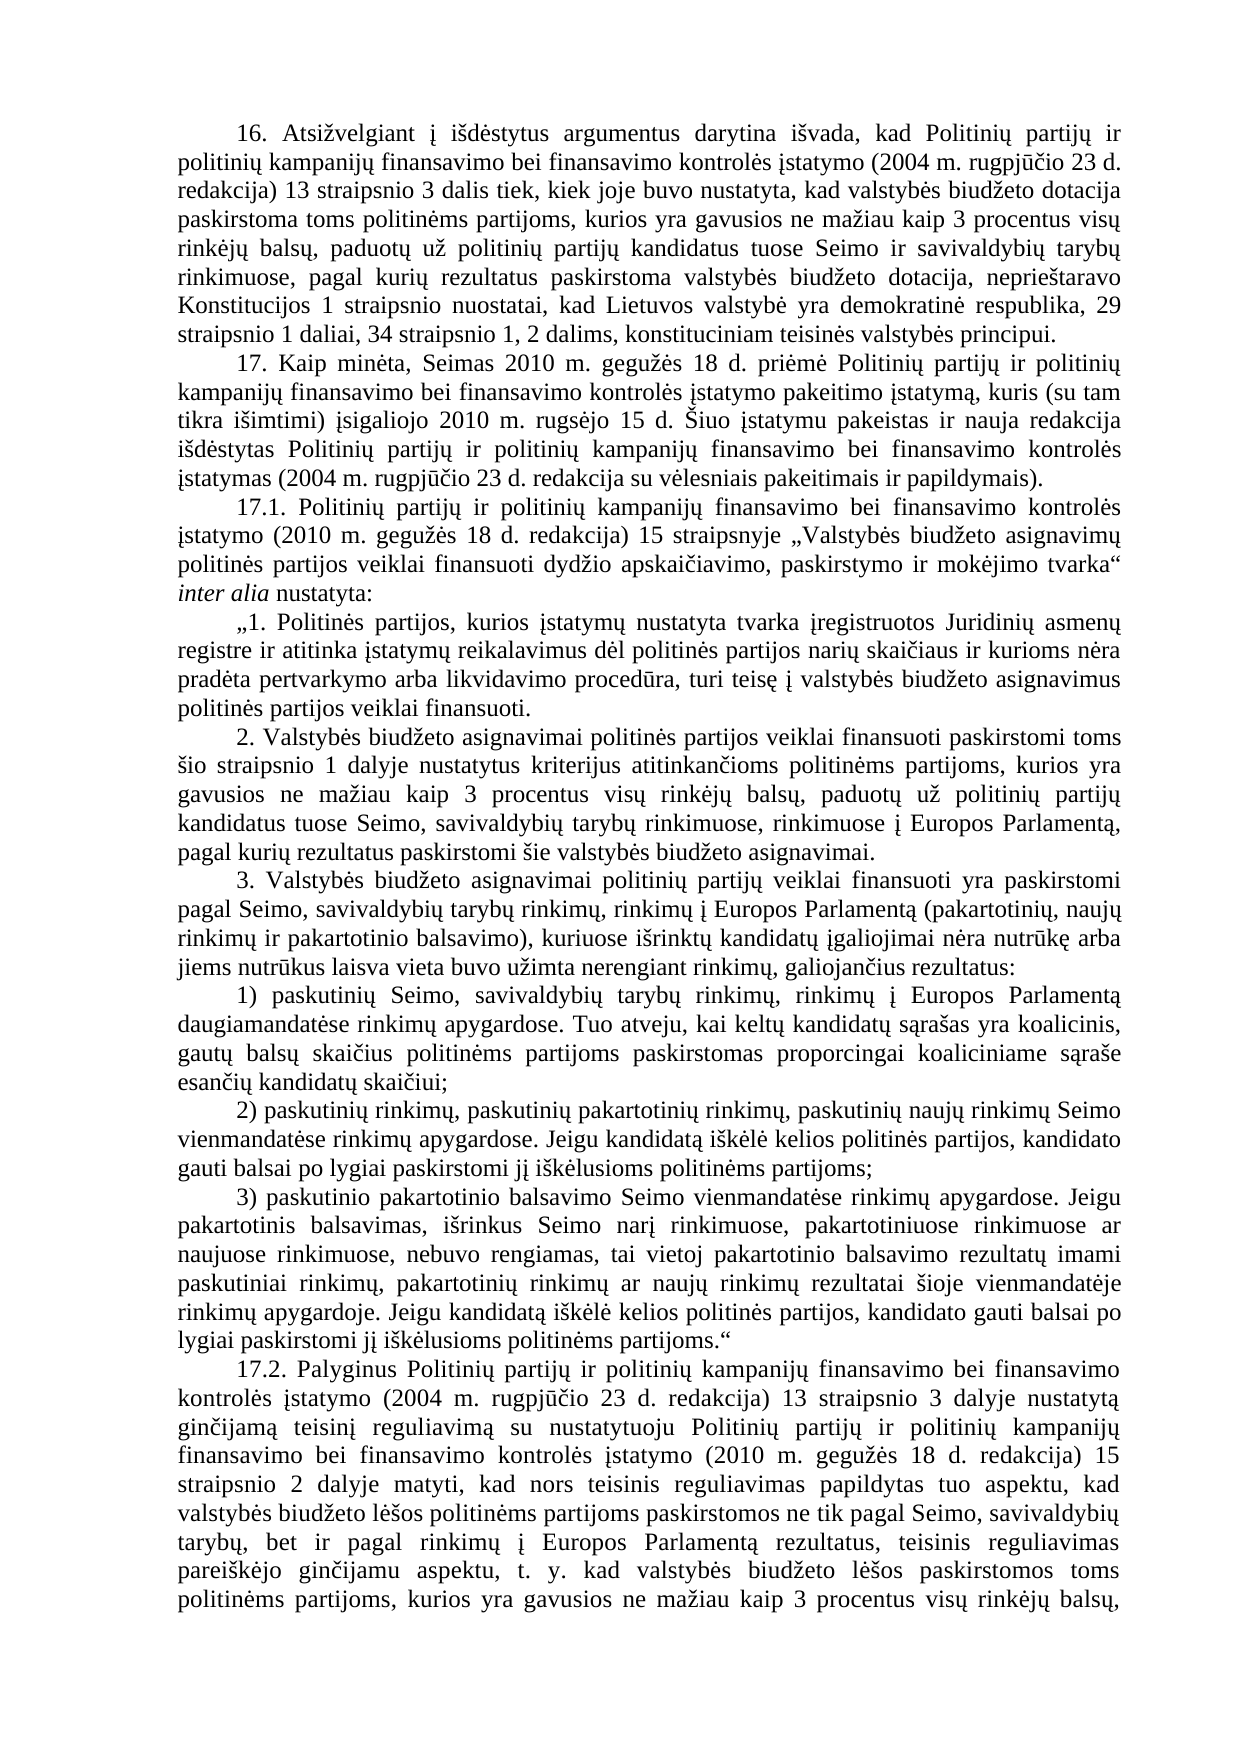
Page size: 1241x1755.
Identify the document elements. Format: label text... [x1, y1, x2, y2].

text 2. Valstybės biudžeto asignavimai politinės partijos veiklai finansuoti paskirstomi toms šio straipsnio 1 dalyje nustatytus kriterijus atitinkančioms politinėms partijoms, kurios yra gavusios ne mažiau kaip 3 procentus visų rinkėjų balsų, paduotų už politinių partijų kandidatus tuose Seimo, savivaldybių tarybų rinkimuose, rinkimuose į Europos Parlamentą, pagal kurių rezultatus paskirstomi šie valstybės biudžeto asignavimai. [177, 722, 1122, 866]
text 3. Valstybės biudžeto asignavimai politinių partijų veiklai finansuoti yra paskirstomi pagal Seimo, savivaldybių tarybų rinkimų, rinkimų į Europos Parlamentą (pakartotinių, naujų rinkimų ir pakartotinio balsavimo), kuriuose išrinktų kandidatų įgaliojimai nėra nutrūkę arba jiems nutrūkus laisva vieta buvo užimta nerengiant rinkimų, galiojančius rezultatus: [177, 866, 1122, 981]
text 1) paskutinių Seimo, savivaldybių tarybų rinkimų, rinkimų į Europos Parlamentą daugiamandatėse rinkimų apygardose. Tuo atveju, kai keltų kandidatų sąrašas yra koalicinis, gautų balsų skaičius politinėms partijoms paskirstomas proporcingai koaliciniame sąraše esančių kandidatų skaičiui; [177, 981, 1122, 1096]
text 17.1. Politinių partijų ir politinių kampanijų finansavimo bei finansavimo kontrolės įstatymo (2010 m. gegužės 18 d. redakcija) 15 straipsnyje „Valstybės biudžeto asignavimų politinės partijos veiklai finansuoti dydžio apskaičiavimo, paskirstymo ir mokėjimo tvarka“ inter alia nustatyta: [177, 492, 1122, 607]
text 16. Atsižvelgiant į išdėstytus argumentus darytina išvada, kad Politinių partijų ir politinių kampanijų finansavimo bei finansavimo kontrolės įstatymo (2004 m. rugpjūčio 23 d. redakcija) 13 straipsnio 3 dalis tiek, kiek joje buvo nustatyta, kad valstybės biudžeto dotacija paskirstoma toms politinėms partijoms, kurios yra gavusios ne mažiau kaip 3 procentus visų rinkėjų balsų, paduotų už politinių partijų kandidatus tuose Seimo ir savivaldybių tarybų rinkimuose, pagal kurių rezultatus paskirstoma valstybės biudžeto dotacija, neprieštaravo Konstitucijos 1 straipsnio nuostatai, kad Lietuvos valstybė yra demokratinė respublika, 29 straipsnio 1 daliai, 34 straipsnio 1, 2 dalims, konstituciniam teisinės valstybės principui. [177, 118, 1122, 348]
text „1. Politinės partijos, kurios įstatymų nustatyta tvarka įregistruotos Juridinių asmenų registre ir atitinka įstatymų reikalavimus dėl politinės partijos narių skaičiaus ir kurioms nėra pradėta pertvarkymo arba likvidavimo procedūra, turi teisę į valstybės biudžeto asignavimus politinės partijos veiklai finansuoti. [177, 607, 1122, 722]
text 17.2. Palyginus Politinių partijų ir politinių kampanijų finansavimo bei finansavimo kontrolės įstatymo (2004 m. rugpjūčio 23 d. redakcija) 13 straipsnio 3 dalyje nustatytą ginčijamą teisinį reguliavimą su nustatytuoju Politinių partijų ir politinių kampanijų finansavimo bei finansavimo kontrolės įstatymo (2010 m. gegužės 18 d. redakcija) 15 straipsnio 2 dalyje matyti, kad nors teisinis reguliavimas papildytas tuo aspektu, kad valstybės biudžeto lėšos politinėms partijoms paskirstomos ne tik pagal Seimo, savivaldybių tarybų, bet ir pagal rinkimų į Europos Parlamentą rezultatus, teisinis reguliavimas pareiškėjo ginčijamu aspektu, t. y. kad valstybės biudžeto lėšos paskirstomos toms politinėms partijoms, kurios yra gavusios ne mažiau kaip 3 procentus visų rinkėjų balsų, [177, 1354, 1122, 1613]
text 2) paskutinių rinkimų, paskutinių pakartotinių rinkimų, paskutinių naujų rinkimų Seimo vienmandatėse rinkimų apygardose. Jeigu kandidatą iškėlė kelios politinės partijos, kandidato gauti balsai po lygiai paskirstomi jį iškėlusioms politinėms partijoms; [177, 1096, 1122, 1182]
text 17. Kaip minėta, Seimas 2010 m. gegužės 18 d. priėmė Politinių partijų ir politinių kampanijų finansavimo bei finansavimo kontrolės įstatymo pakeitimo įstatymą, kuris (su tam tikra išimtimi) įsigaliojo 2010 m. rugsėjo 15 d. Šiuo įstatymu pakeistas ir nauja redakcija išdėstytas Politinių partijų ir politinių kampanijų finansavimo bei finansavimo kontrolės įstatymas (2004 m. rugpjūčio 23 d. redakcija su vėlesniais pakeitimais ir papildymais). [177, 348, 1122, 492]
text 3) paskutinio pakartotinio balsavimo Seimo vienmandatėse rinkimų apygardose. Jeigu pakartotinis balsavimas, išrinkus Seimo narį rinkimuose, pakartotiniuose rinkimuose ar naujuose rinkimuose, nebuvo rengiamas, tai vietoj pakartotinio balsavimo rezultatų imami paskutiniai rinkimų, pakartotinių rinkimų ar naujų rinkimų rezultatai šioje vienmandatėje rinkimų apygardoje. Jeigu kandidatą iškėlė kelios politinės partijos, kandidato gauti balsai po lygiai paskirstomi jį iškėlusioms politinėms partijoms.“ [177, 1182, 1122, 1354]
